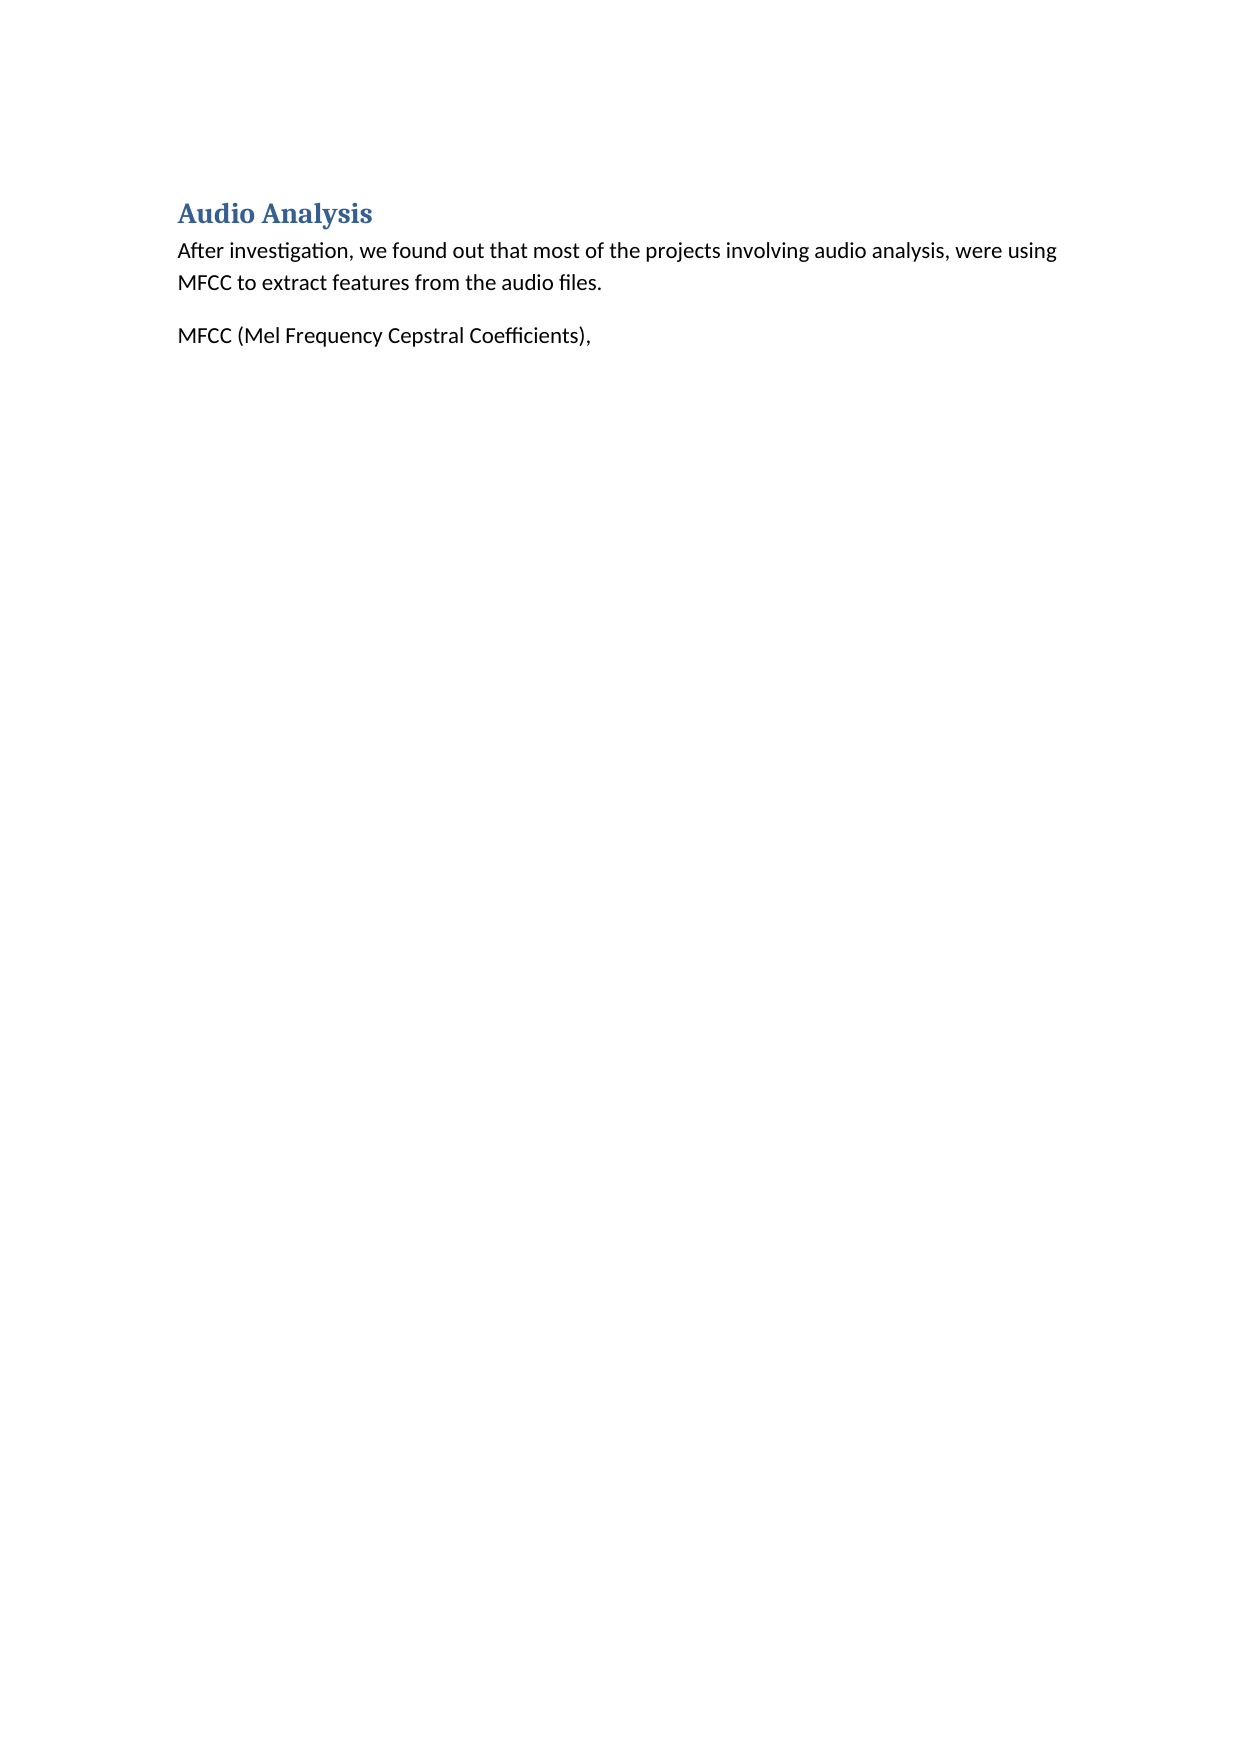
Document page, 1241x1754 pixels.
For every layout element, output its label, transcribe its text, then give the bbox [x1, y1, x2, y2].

text After investigation, we found out that most of the projects involving audio analysis, were using MFCC to extract features from the audio files. [177, 236, 1063, 296]
subtitle Audio Analysis [177, 198, 1063, 231]
text MFCC (Mel Frequency Cepstral Coefficients), [177, 321, 1063, 349]
